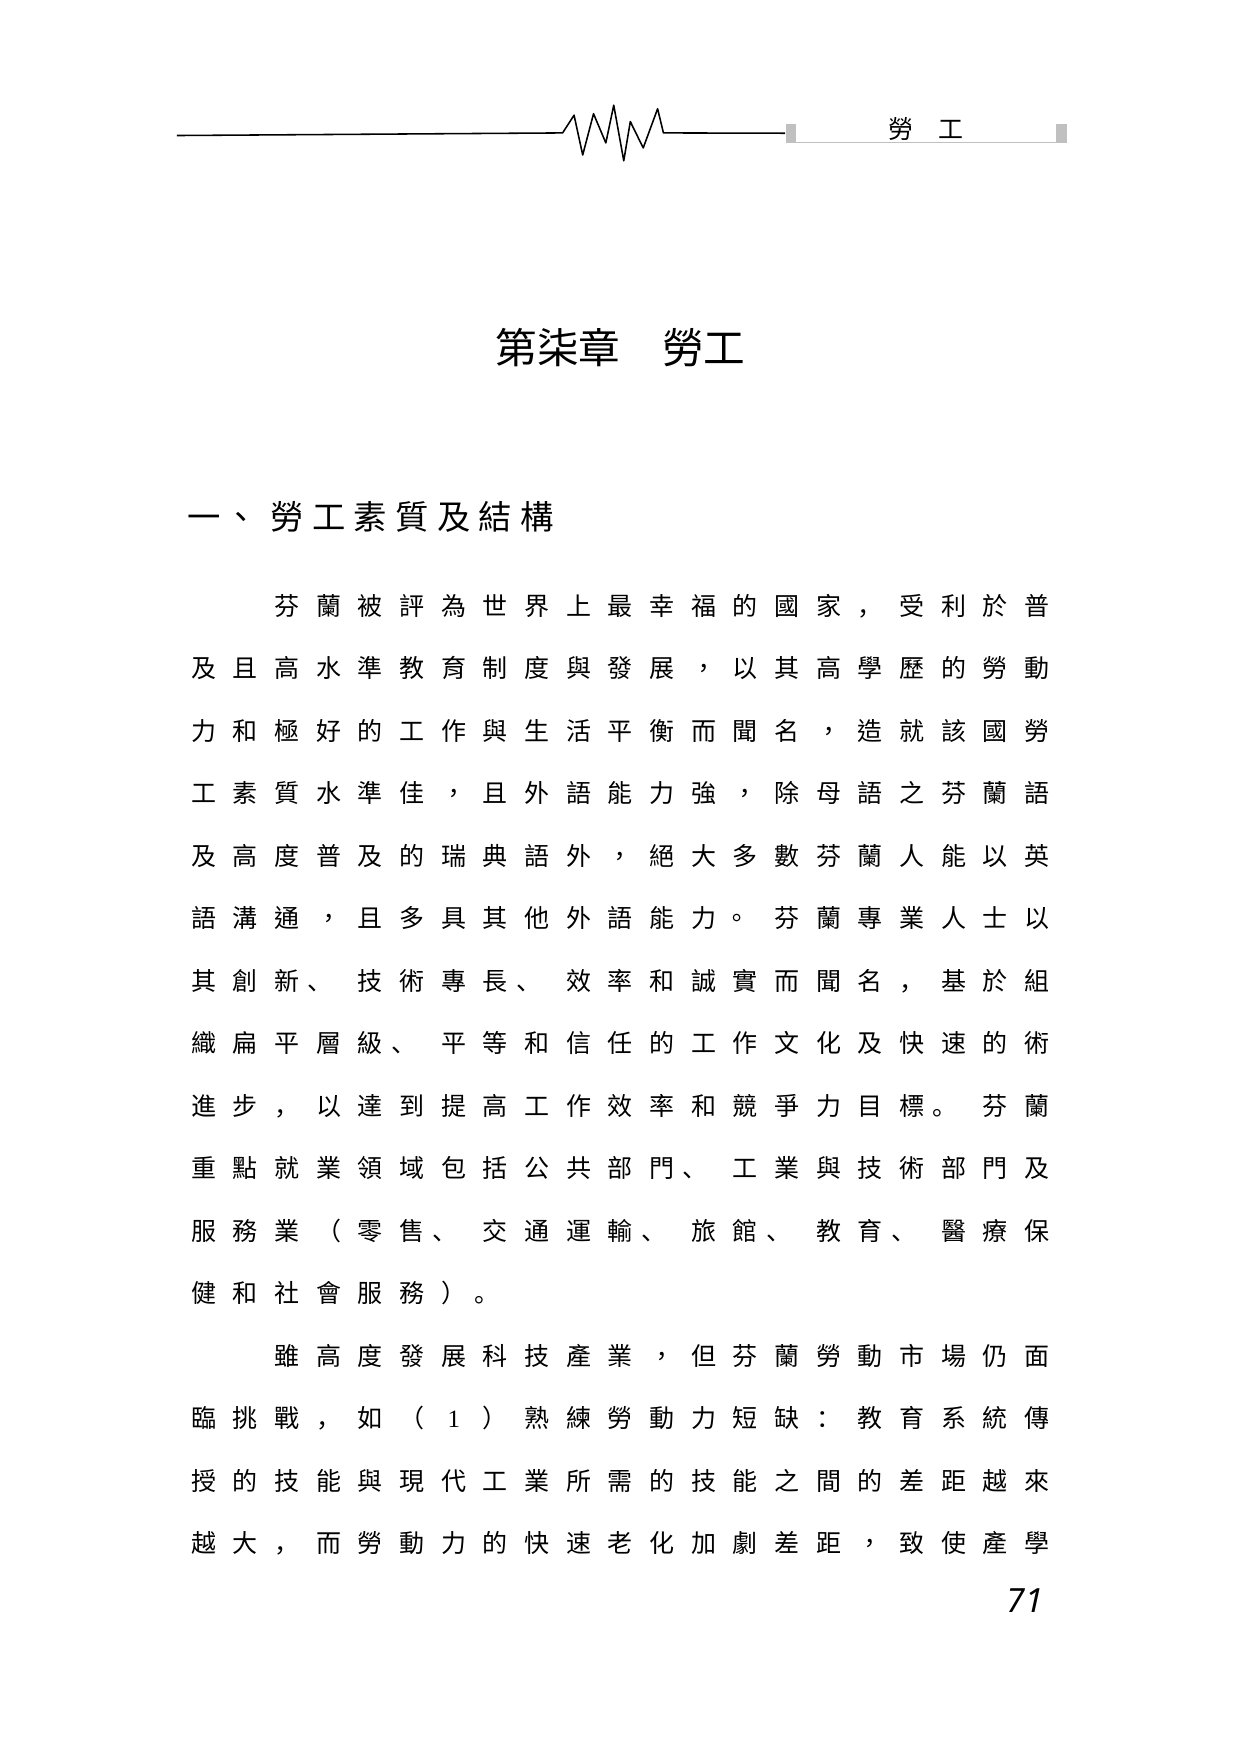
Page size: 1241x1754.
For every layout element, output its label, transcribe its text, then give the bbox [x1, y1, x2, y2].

text 第柒章 勞工 [183, 304, 1058, 366]
text 一、勞工素質及結構 [183, 473, 1058, 536]
text 雖高度發展科技產業，但芬蘭勞動市場仍面臨挑戰，如（1）熟練勞動力短缺：教育系統傳授的技能與現代工業所需的技能之間的差距越來越大，而勞動力的快速老化加劇差距，致使產學 [183, 1313, 1058, 1563]
text 芬蘭被評為世界上最幸福的國家，受利於普及且高水準教育制度與發展，以其高學歷的勞動力和極好的工作與生活平衡而聞名，造就該國勞工素質水準佳，且外語能力強，除母語之芬蘭語及高度普及的瑞典語外，絕大多數芬蘭人能以英語溝通，且多具其他外語能力。芬蘭專業人士以其創新、技術專長、效率和誠實而聞名，基於組織扁平層級、平等和信任的工作文化及快速的術進步，以達到提高工作效率和競爭力目標。芬蘭重點就業領域包括公共部門、工業與技術部門及服務業（零售、交通運輸、旅館、教育、醫療保健和社會服務）。 [183, 563, 1058, 1313]
